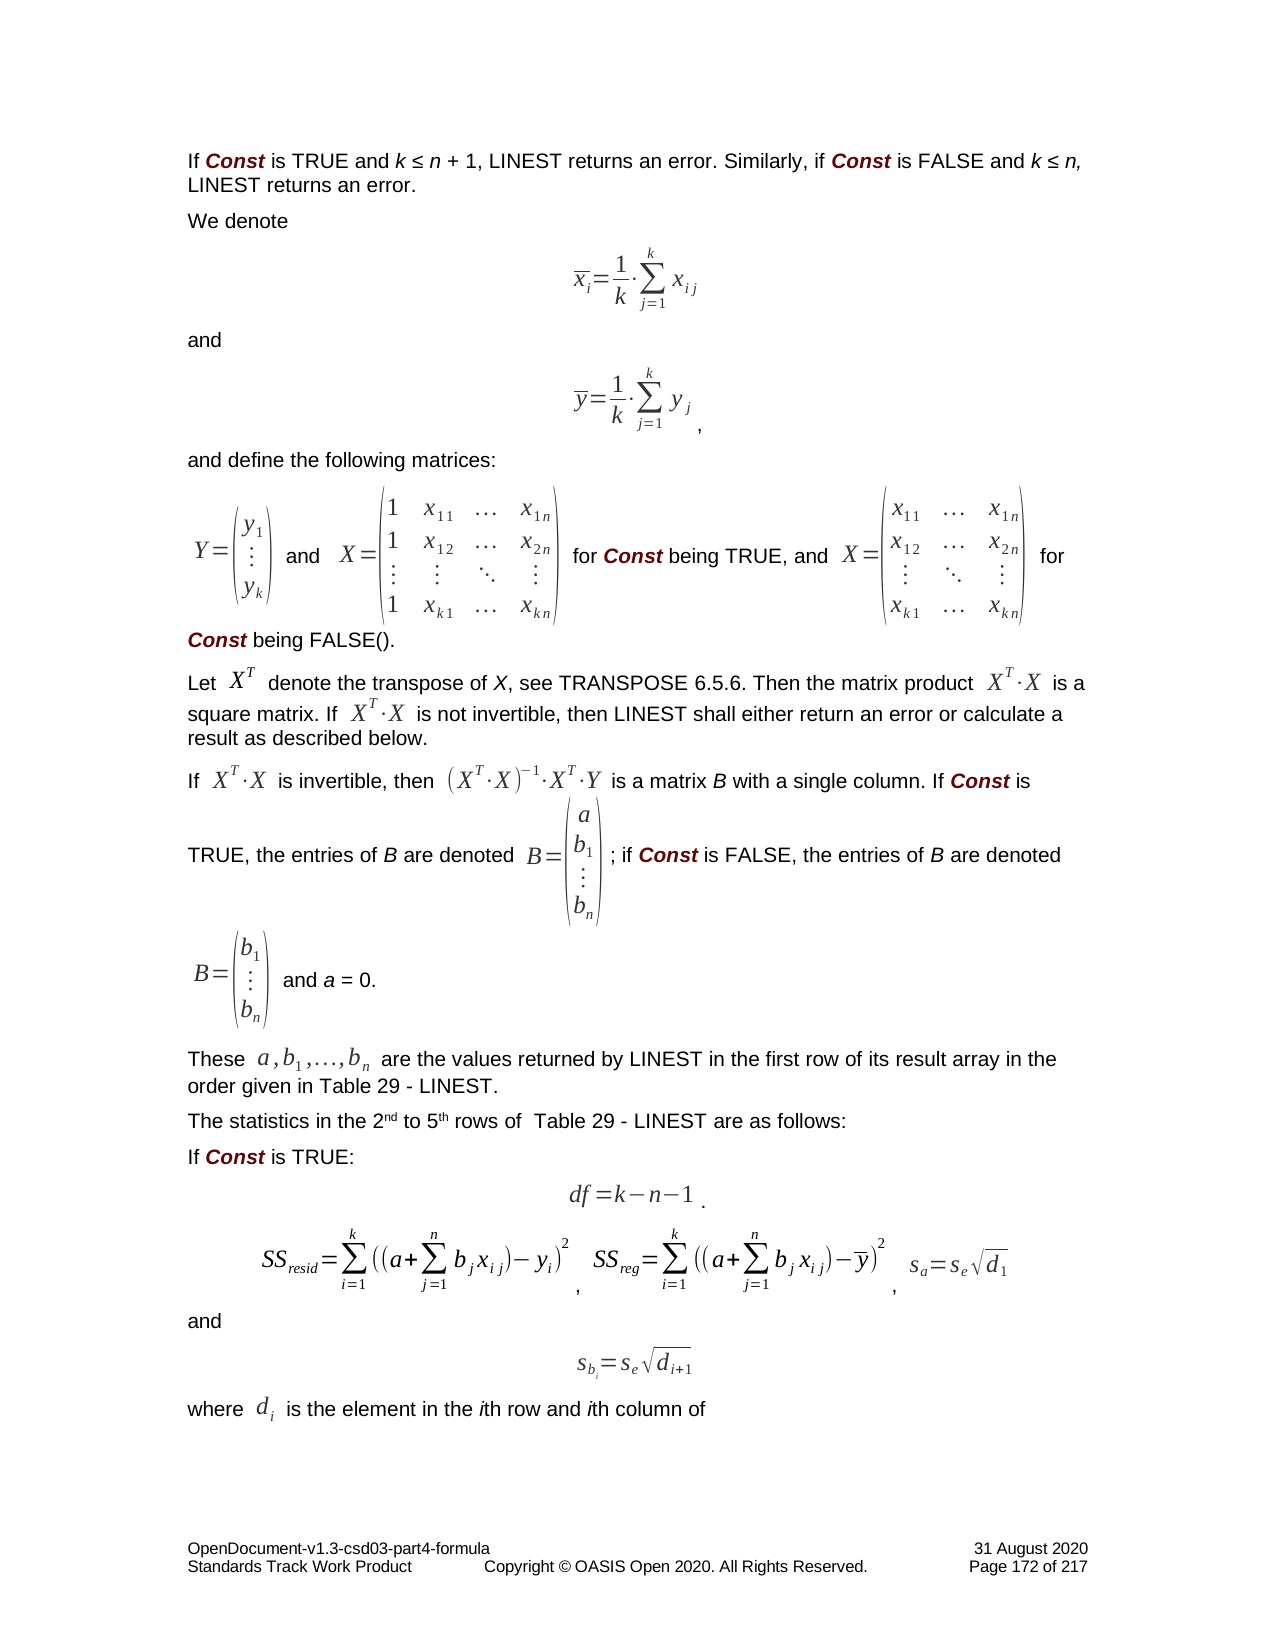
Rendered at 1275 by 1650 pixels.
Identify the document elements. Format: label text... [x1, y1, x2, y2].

text We denote [187, 209, 1088, 233]
text , , [187, 1225, 1088, 1297]
text , [187, 364, 1088, 436]
text where is the element in the ith row and ith column of [187, 1393, 1088, 1424]
text and define the following matrices: [187, 448, 1088, 472]
text and [187, 329, 1088, 352]
text If is invertible, then is a matrix B with a single column. If Const is TRUE, the entries of B are denoted ; if Const is FALSE, the entries of B are denoted and a = 0. [187, 762, 1088, 1031]
text and for Const being TRUE, and for Const being FALSE(). [187, 484, 1088, 652]
text If Const is TRUE and k ≤ n + 1, LINEST returns an error. Similarly, if Const is FALSE and k ≤ n, LINEST returns an error. [187, 150, 1088, 197]
text The statistics in the 2nd to 5th rows of Table 29 - LINEST are as follows: [187, 1110, 1088, 1133]
text and [187, 1309, 1088, 1333]
text These are the values returned by LINEST in the first row of its result array in the order given in Table 29 - LINEST. [187, 1043, 1088, 1098]
text Let denote the transpose of X, see TRANSPOSE 6.5.6. Then the matrix product is a square matrix. If is not invertible, then LINEST shall either return an error or calculate a result as described below. [187, 664, 1088, 749]
text . [187, 1181, 1088, 1213]
text If Const is TRUE: [187, 1146, 1088, 1169]
